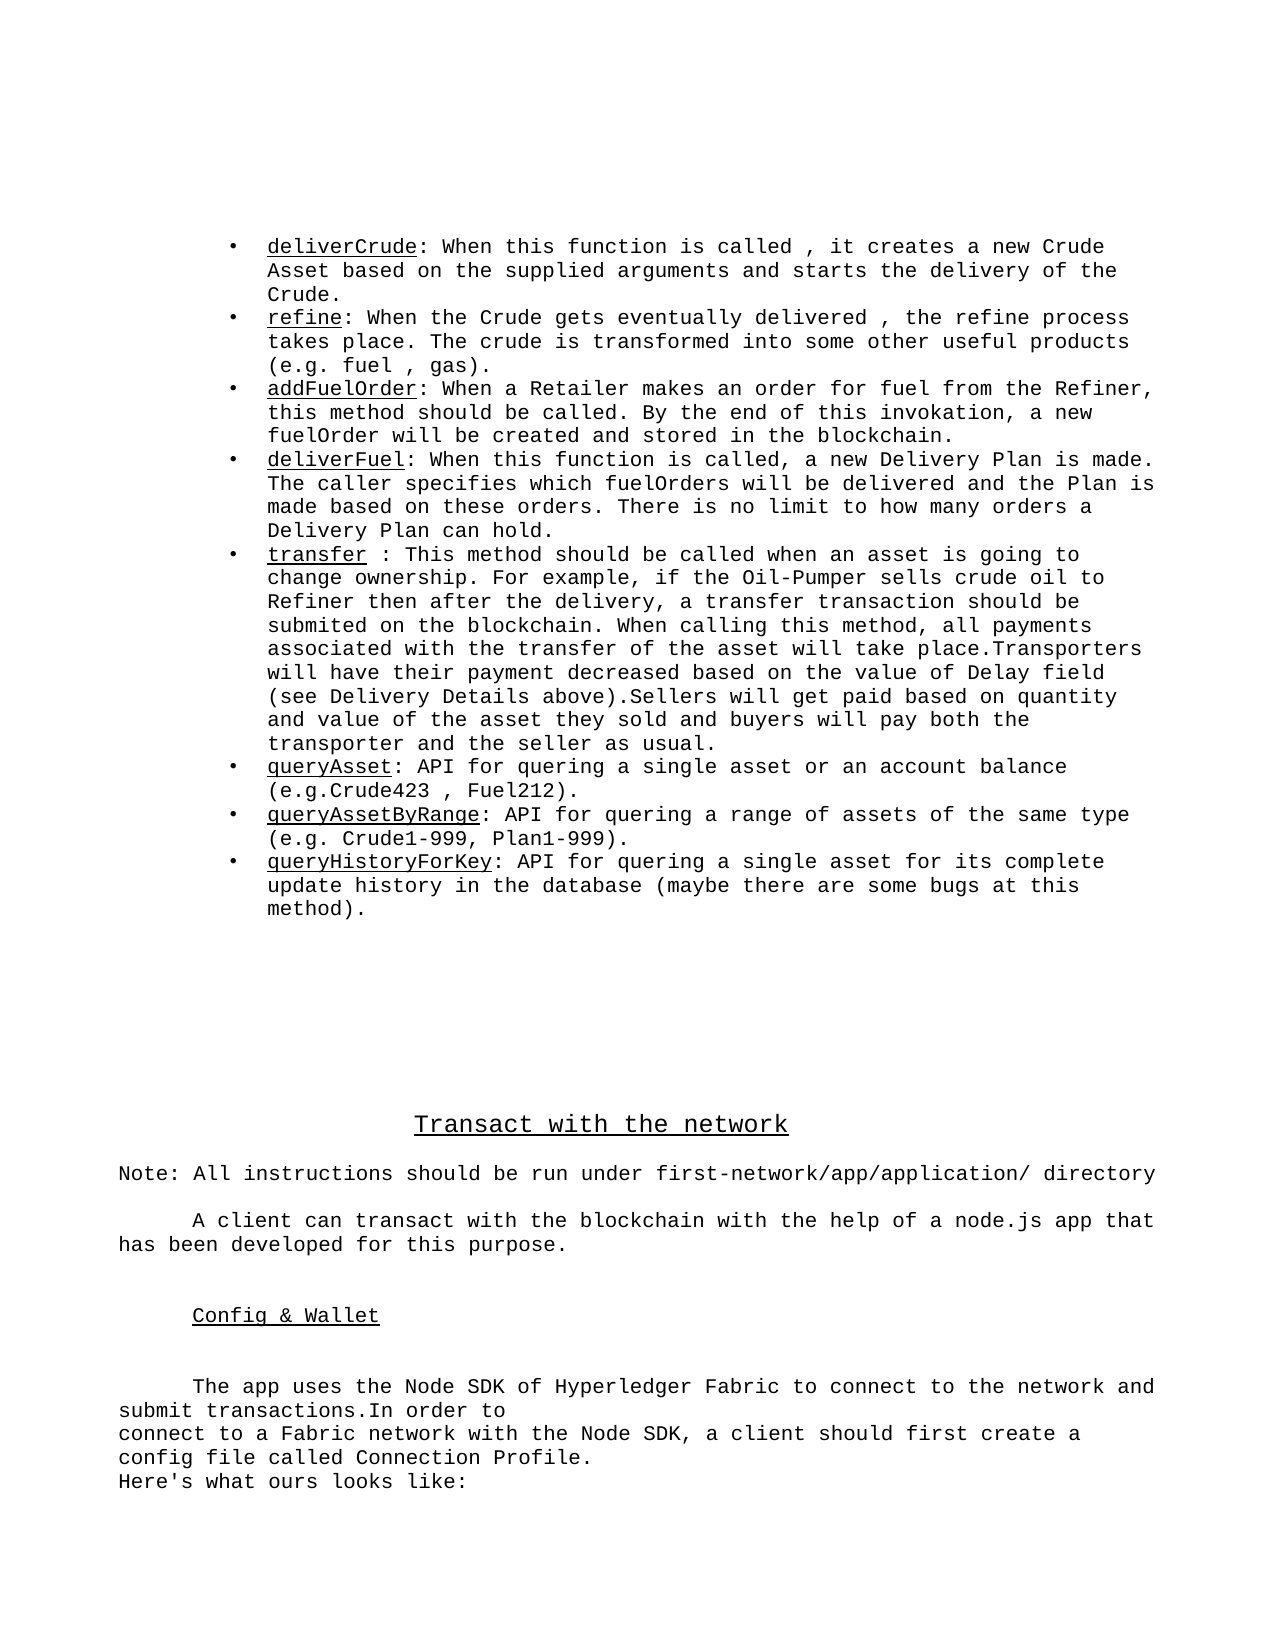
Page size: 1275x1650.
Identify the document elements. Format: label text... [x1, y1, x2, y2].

list addFuelOrder: When a Retailer makes an order for fuel from the Refiner, this method should be called. By the end of this invokation, a new fuelOrder will be created and stored in the blockchain. [229, 378, 1157, 449]
text Here's what ours looks like: [118, 1471, 1157, 1494]
text Transact with the network [118, 1111, 1157, 1139]
list queryHistoryForKey: API for quering a single asset for its complete update history in the database (maybe there are some bugs at this method). [229, 851, 1157, 922]
list refine: When the Crude gets eventually delivered , the refine process takes place. The crude is transformed into some other useful products (e.g. fuel , gas). [229, 307, 1157, 378]
text connect to a Fabric network with the Node SDK, a client should first create a config file called Connection Profile. [118, 1423, 1157, 1471]
list deliverCrude: When this function is called , it creates a new Crude Asset based on the supplied arguments and starts the delivery of the Crude. [229, 236, 1157, 307]
text Config & Wallet [118, 1305, 1157, 1329]
list deliverFuel: When this function is called, a new Delivery Plan is made. The caller specifies which fuelOrders will be delivered and the Plan is made based on these orders. There is no limit to how many orders a Delivery Plan can hold. [229, 449, 1157, 544]
list queryAssetByRange: API for quering a range of assets of the same type (e.g. Crude1-999, Plan1-999). [229, 804, 1157, 851]
list queryAsset: API for quering a single asset or an account balance (e.g.Crude423 , Fuel212). [229, 757, 1157, 804]
text A client can transact with the blockchain with the help of a node.js app that has been developed for this purpose. [118, 1211, 1157, 1258]
text Note: All instructions should be run under first-network/app/application/ directory [118, 1163, 1157, 1187]
text The app uses the Node SDK of Hyperledger Fabric to connect to the network and submit transactions.In order to [118, 1376, 1157, 1423]
list transfer : This method should be called when an asset is going to change ownership. For example, if the Oil-Pumper sells crude oil to Refiner then after the delivery, a transfer transaction should be submited on the blockchain. When calling this method, all payments associated with the transfer of the asset will take place.Transporters will have their payment decreased based on the value of Delay field (see Delivery Details above).Sellers will get paid based on quantity and value of the asset they sold and buyers will pay both the transporter and the seller as usual. [229, 544, 1157, 757]
